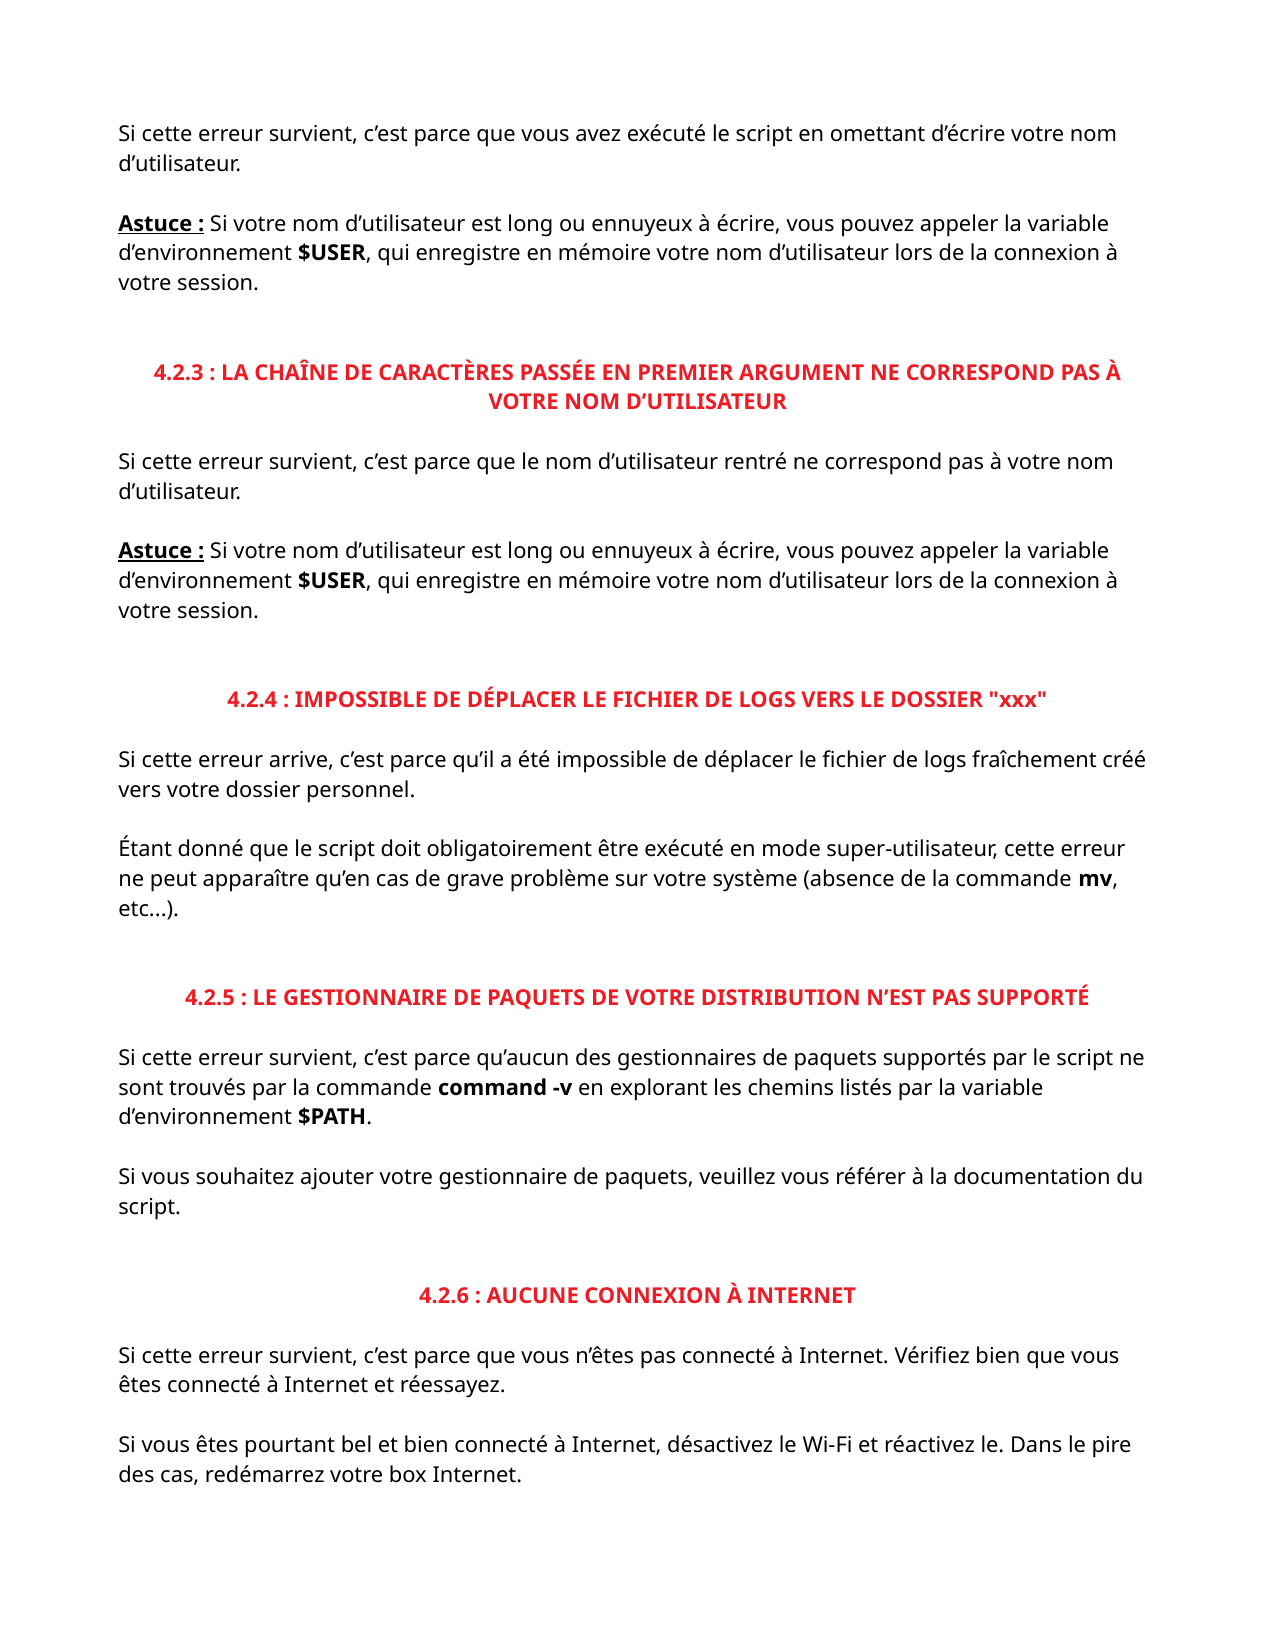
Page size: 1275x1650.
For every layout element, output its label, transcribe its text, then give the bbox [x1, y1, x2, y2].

text 4.2.4 : IMPOSSIBLE DE DÉPLACER LE FICHIER DE LOGS VERS LE DOSSIER "xxx" [118, 684, 1157, 714]
text Si cette erreur survient, c’est parce qu’aucun des gestionnaires de paquets supportés par le script ne sont trouvés par la commande command -v en explorant les chemins listés par la variable d’environnement $PATH. [118, 1042, 1157, 1131]
text Astuce : Si votre nom d’utilisateur est long ou ennuyeux à écrire, vous pouvez appeler la variable d’environnement $USER, qui enregistre en mémoire votre nom d’utilisateur lors de la connexion à votre session. [118, 207, 1157, 297]
text 4.2.3 : LA CHAÎNE DE CARACTÈRES PASSÉE EN PREMIER ARGUMENT NE CORRESPOND PAS À VOTRE NOM D’UTILISATEUR [118, 356, 1157, 416]
text 4.2.6 : AUCUNE CONNEXION À INTERNET [118, 1280, 1157, 1310]
text Si vous souhaitez ajouter votre gestionnaire de paquets, veuillez vous référer à la documentation du script. [118, 1161, 1157, 1220]
text Astuce : Si votre nom d’utilisateur est long ou ennuyeux à écrire, vous pouvez appeler la variable d’environnement $USER, qui enregistre en mémoire votre nom d’utilisateur lors de la connexion à votre session. [118, 535, 1157, 624]
text Si cette erreur survient, c’est parce que vous avez exécuté le script en omettant d’écrire votre nom d’utilisateur. [118, 118, 1157, 178]
text Si vous êtes pourtant bel et bien connecté à Internet, désactivez le Wi-Fi et réactivez le. Dans le pire des cas, redémarrez votre box Internet. [118, 1429, 1157, 1488]
text Si cette erreur survient, c’est parce que le nom d’utilisateur rentré ne correspond pas à votre nom d’utilisateur. [118, 446, 1157, 505]
text Si cette erreur arrive, c’est parce qu’il a été impossible de déplacer le fichier de logs fraîchement créé vers votre dossier personnel. [118, 744, 1157, 803]
text Si cette erreur survient, c’est parce que vous n’êtes pas connecté à Internet. Vérifiez bien que vous êtes connecté à Internet et réessayez. [118, 1339, 1157, 1399]
text Étant donné que le script doit obligatoirement être exécuté en mode super-utilisateur, cette erreur ne peut apparaître qu’en cas de grave problème sur votre système (absence de la commande mv, etc...). [118, 833, 1157, 922]
text 4.2.5 : LE GESTIONNAIRE DE PAQUETS DE VOTRE DISTRIBUTION N’EST PAS SUPPORTÉ [118, 982, 1157, 1012]
